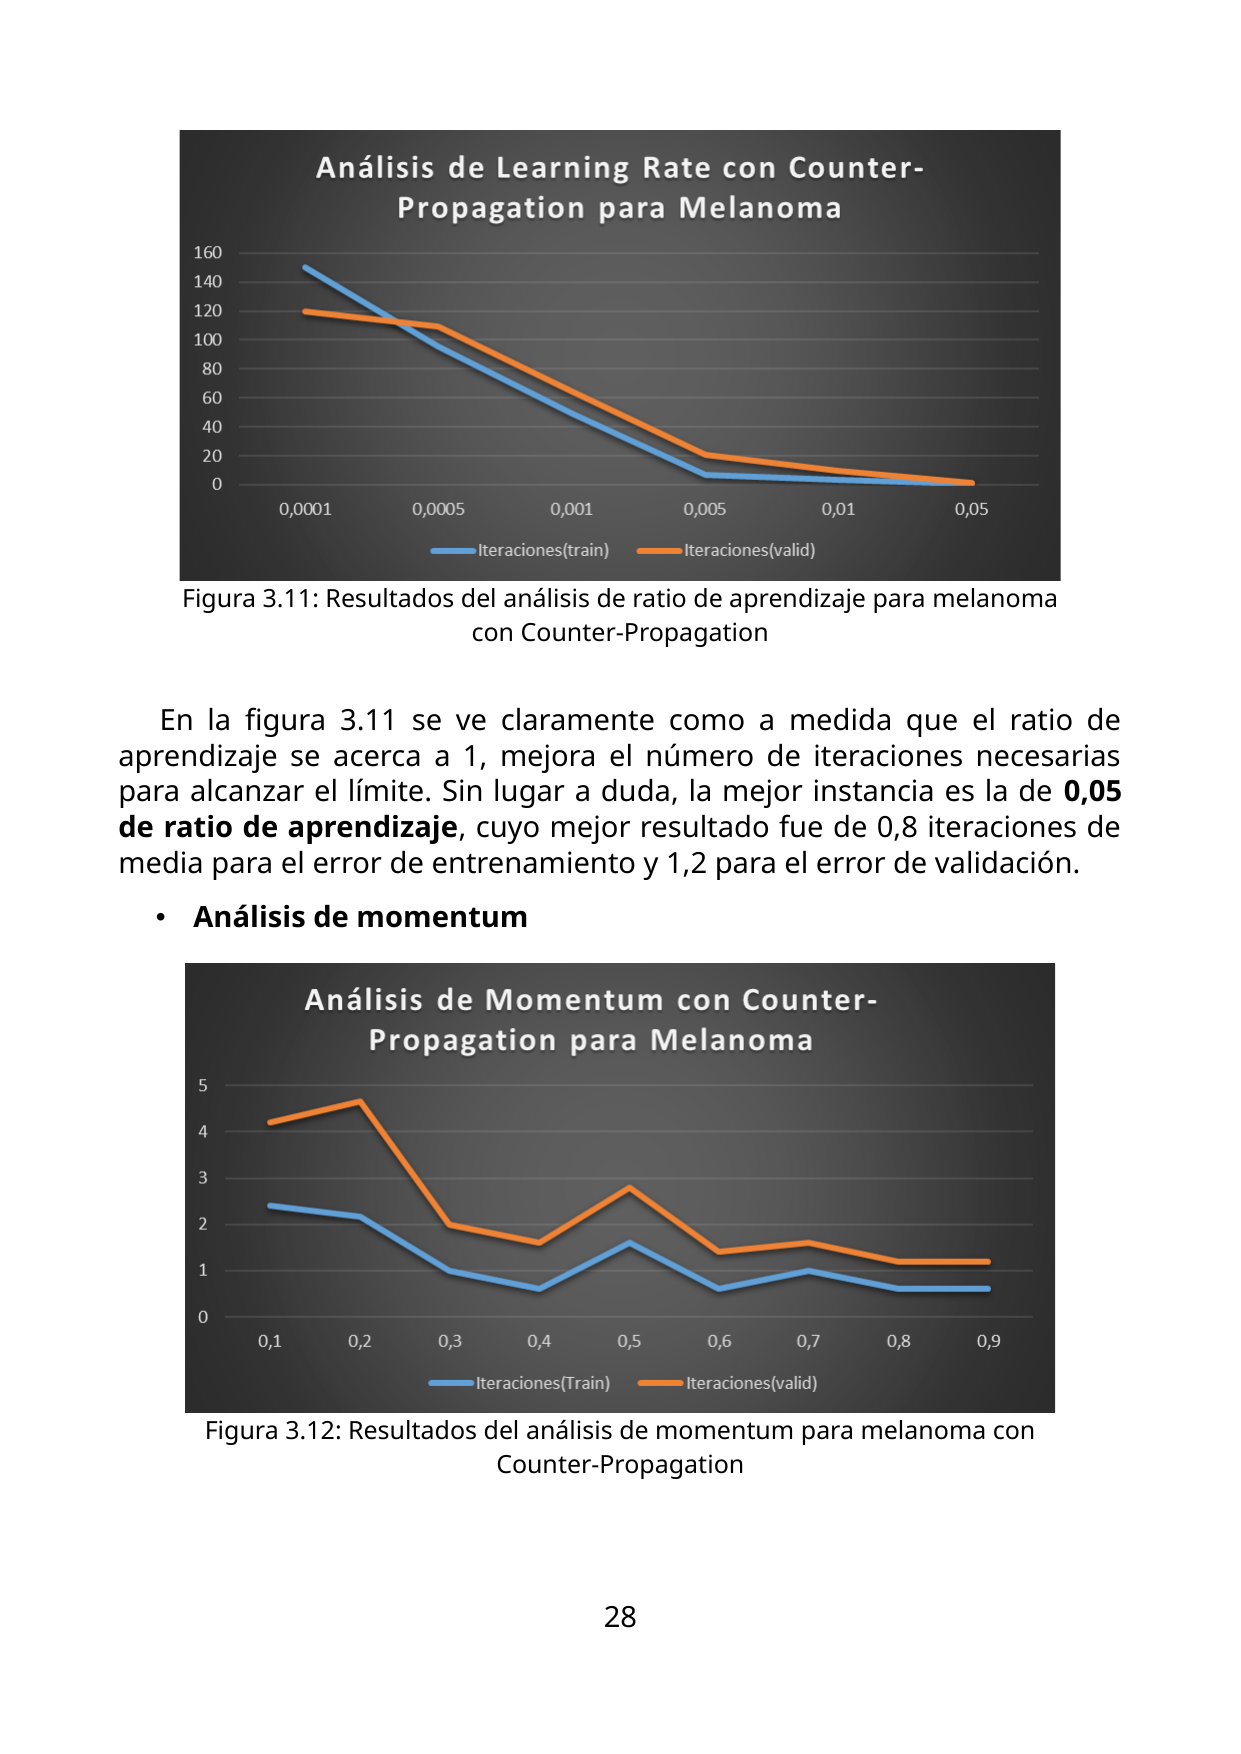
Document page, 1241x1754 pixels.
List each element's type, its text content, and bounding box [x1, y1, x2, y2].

picture [179, 130, 1061, 581]
list Análisis de momentum [156, 896, 1122, 936]
text Figura 3.12: Resultados del análisis de momentum para melanoma con Counter-Propagation [185, 1413, 1055, 1481]
text En la figura 3.11 se ve claramente como a medida que el ratio de aprendizaje se acerca a 1, mejora el número de iteraciones necesarias para alcanzar el límite. Sin lugar a duda, la mejor instancia es la de 0,05 de ratio de aprendizaje, cuyo mejor resultado fue de 0,8 iteraciones de media para el error de entrenamiento y 1,2 para el error de validación. [118, 699, 1122, 882]
picture [185, 963, 1056, 1413]
text Figura 3.11: Resultados del análisis de ratio de aprendizaje para melanoma con Counter-Propagation [179, 581, 1061, 649]
